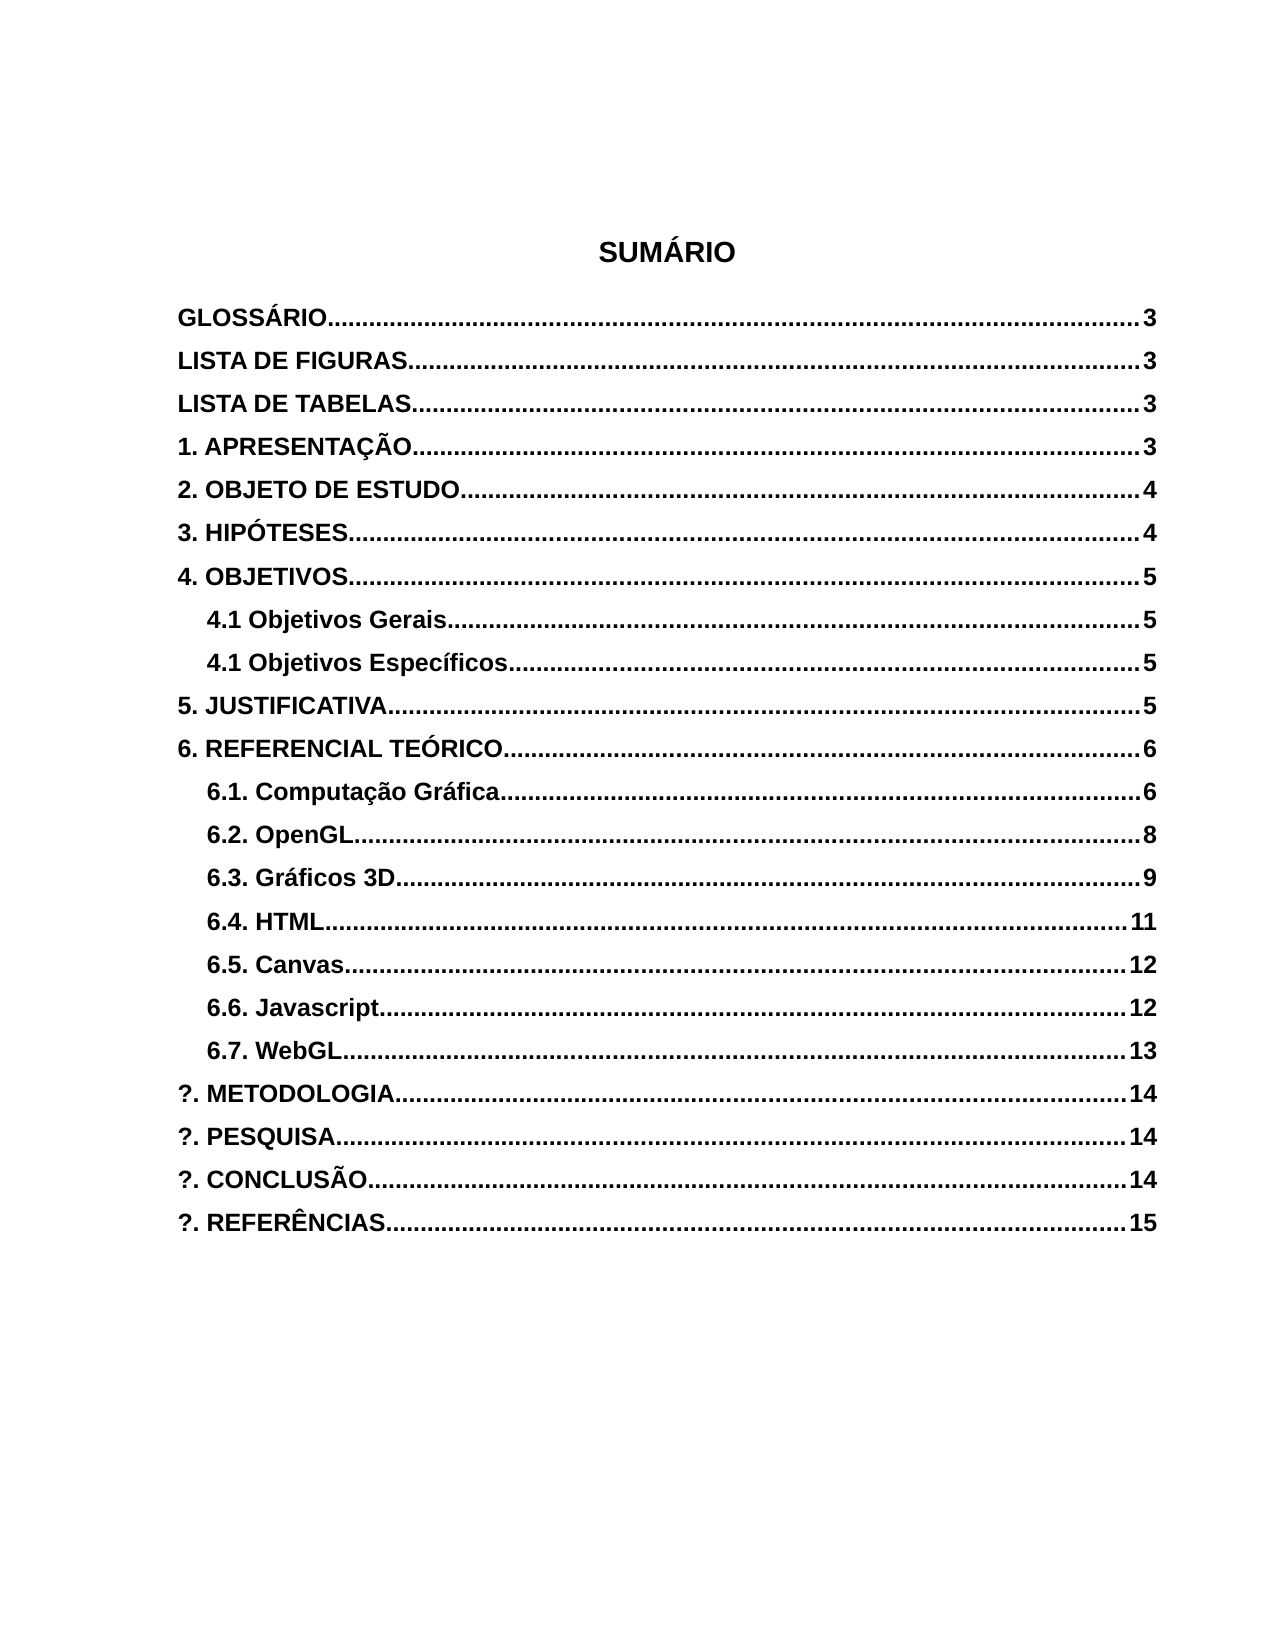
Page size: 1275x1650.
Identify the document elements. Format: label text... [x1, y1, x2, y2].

text 6. REFERENCIAL TEÓRICO 6 [177, 734, 1157, 763]
text 3. HIPÓTESES 4 [177, 518, 1157, 547]
text 6.1. Computação Gráfica 6 [207, 777, 1157, 806]
text 4.1 Objetivos Gerais 5 [207, 604, 1157, 633]
text 6.6. Javascript 12 [207, 993, 1157, 1021]
text 1. APRESENTAÇÃO 3 [177, 432, 1157, 461]
subtitle Sumário [177, 235, 1157, 268]
text LISTA DE TABELAS 3 [177, 389, 1157, 418]
text 6.4. HTML 11 [207, 906, 1157, 935]
text GLOSSÁRIO 3 [177, 303, 1157, 331]
text 4.1 Objetivos Específicos 5 [207, 648, 1157, 676]
text 6.7. WebGL 13 [207, 1036, 1157, 1064]
text 5. JUSTIFICATIVA 5 [177, 691, 1157, 719]
text 6.2. OpenGL 8 [207, 820, 1157, 849]
text ?. PESQUISA 14 [177, 1122, 1157, 1151]
text ?. CONCLUSÃO 14 [177, 1165, 1157, 1194]
text 4. OBJETIVOS 5 [177, 561, 1157, 590]
text 6.5. Canvas 12 [207, 949, 1157, 978]
text ?. METODOLOGIA 14 [177, 1079, 1157, 1108]
text LISTA DE FIGURAS 3 [177, 346, 1157, 374]
text 6.3. Gráficos 3D 9 [207, 863, 1157, 892]
text 2. OBJETO DE ESTUDO 4 [177, 475, 1157, 504]
text ?. REFERÊNCIAS 15 [177, 1208, 1157, 1237]
